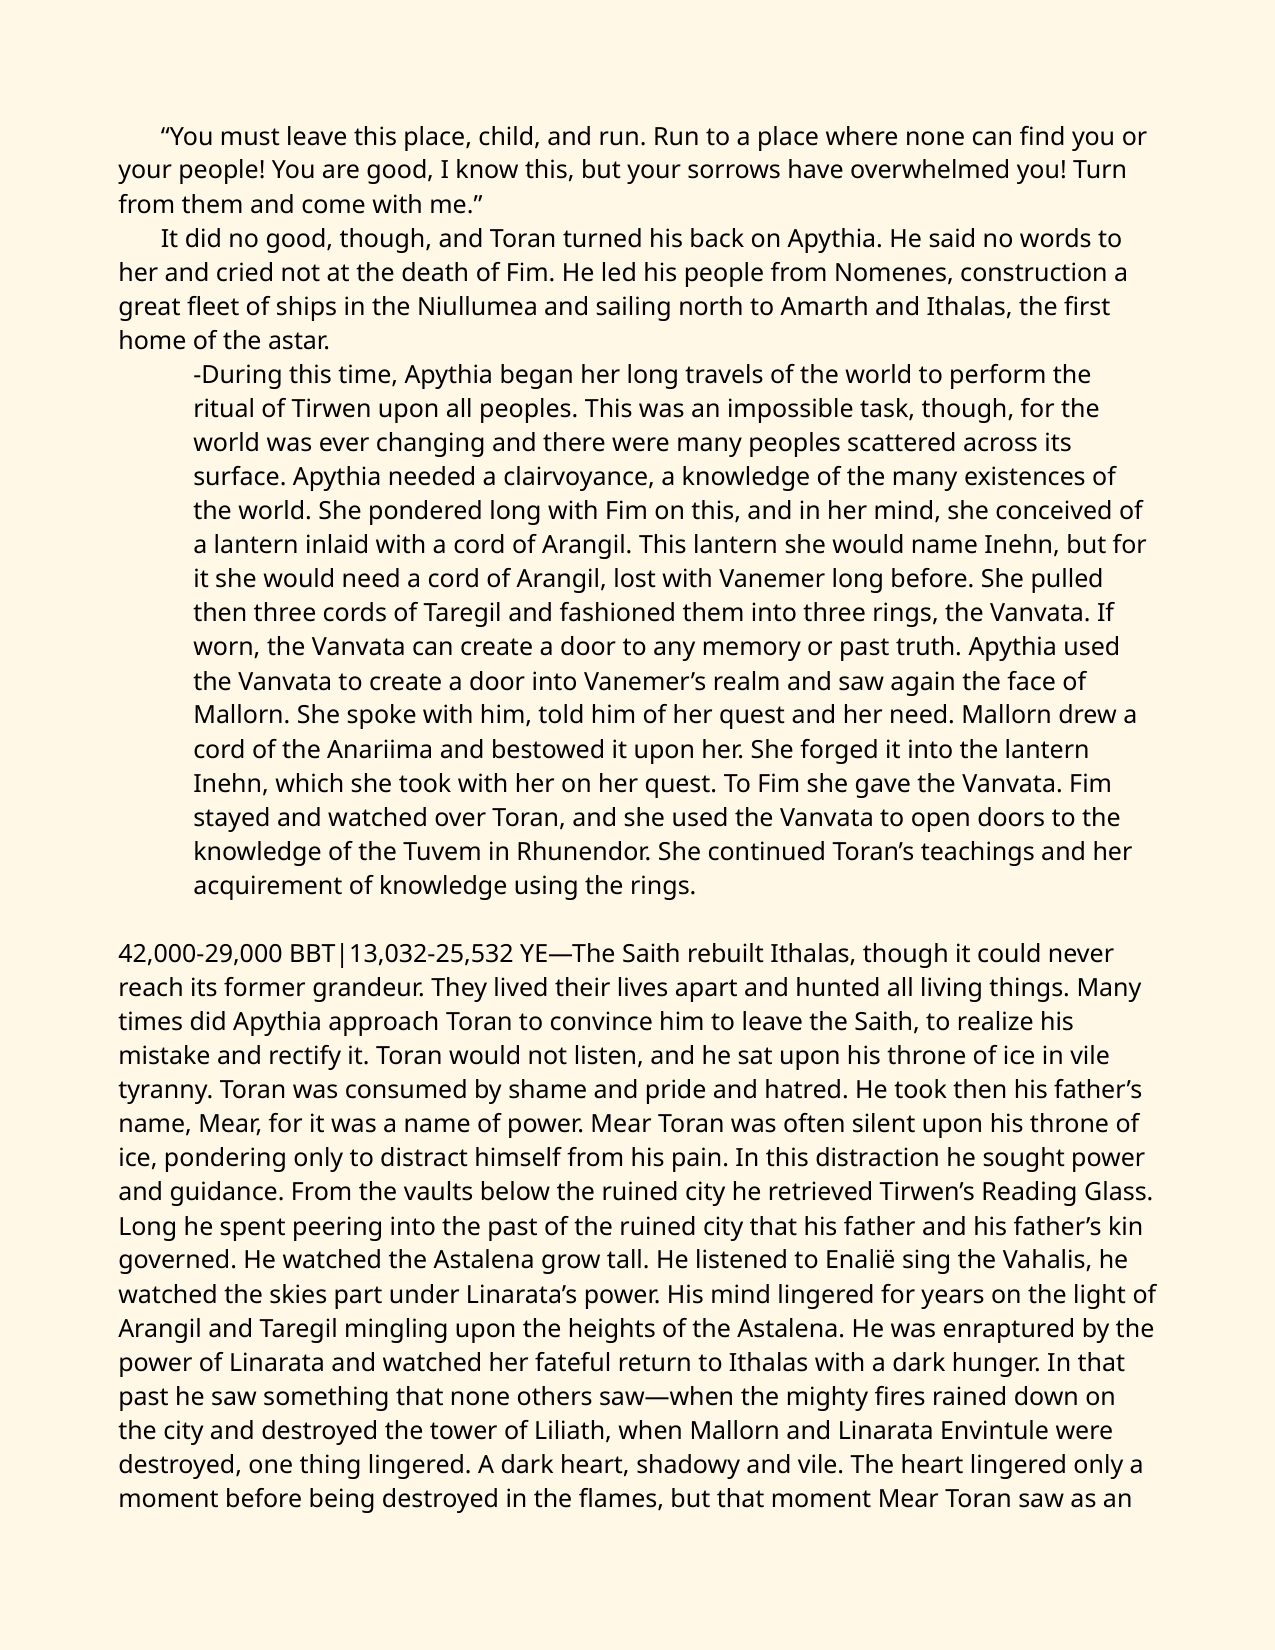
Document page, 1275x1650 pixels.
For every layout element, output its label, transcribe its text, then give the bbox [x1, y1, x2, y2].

text It did no good, though, and Toran turned his back on Apythia. He said no words to her and cried not at the death of Fim. He led his people from Nomenes, construction a great fleet of ships in the Niullumea and sailing north to Amarth and Ithalas, the first home of the astar. [118, 220, 1157, 357]
text “You must leave this place, child, and run. Run to a place where none can find you or your people! You are good, I know this, but your sorrows have overwhelmed you! Turn from them and come with me.” [118, 118, 1157, 220]
text 42,000-29,000 BBT|13,032-25,532 YE—The Saith rebuilt Ithalas, though it could never reach its former grandeur. They lived their lives apart and hunted all living things. Many times did Apythia approach Toran to convince him to leave the Saith, to realize his mistake and rectify it. Toran would not listen, and he sat upon his throne of ice in vile tyranny. Toran was consumed by shame and pride and hatred. He took then his father’s name, Mear, for it was a name of power. Mear Toran was often silent upon his throne of ice, pondering only to distract himself from his pain. In this distraction he sought power and guidance. From the vaults below the ruined city he retrieved Tirwen’s Reading Glass. Long he spent peering into the past of the ruined city that his father and his father’s kin governed. He watched the Astalena grow tall. He listened to Enalië sing the Vahalis, he watched the skies part under Linarata’s power. His mind lingered for years on the light of Arangil and Taregil mingling upon the heights of the Astalena. He was enraptured by the power of Linarata and watched her fateful return to Ithalas with a dark hunger. In that past he saw something that none others saw—when the mighty fires rained down on the city and destroyed the tower of Liliath, when Mallorn and Linarata Envintule were destroyed, one thing lingered. A dark heart, shadowy and vile. The heart lingered only a moment before being destroyed in the flames, but that moment Mear Toran saw as an [118, 936, 1157, 1515]
text -During this time, Apythia began her long travels of the world to perform the ritual of Tirwen upon all peoples. This was an impossible task, though, for the world was ever changing and there were many peoples scattered across its surface. Apythia needed a clairvoyance, a knowledge of the many existences of the world. She pondered long with Fim on this, and in her mind, she conceived of a lantern inlaid with a cord of Arangil. This lantern she would name Inehn, but for it she would need a cord of Arangil, lost with Vanemer long before. She pulled then three cords of Taregil and fashioned them into three rings, the Vanvata. If worn, the Vanvata can create a door to any memory or past truth. Apythia used the Vanvata to create a door into Vanemer’s realm and saw again the face of Mallorn. She spoke with him, told him of her quest and her need. Mallorn drew a cord of the Anariima and bestowed it upon her. She forged it into the lantern Inehn, which she took with her on her quest. To Fim she gave the Vanvata. Fim stayed and watched over Toran, and she used the Vanvata to open doors to the knowledge of the Tuvem in Rhunendor. She continued Toran’s teachings and her acquirement of knowledge using the rings. [193, 357, 1157, 902]
